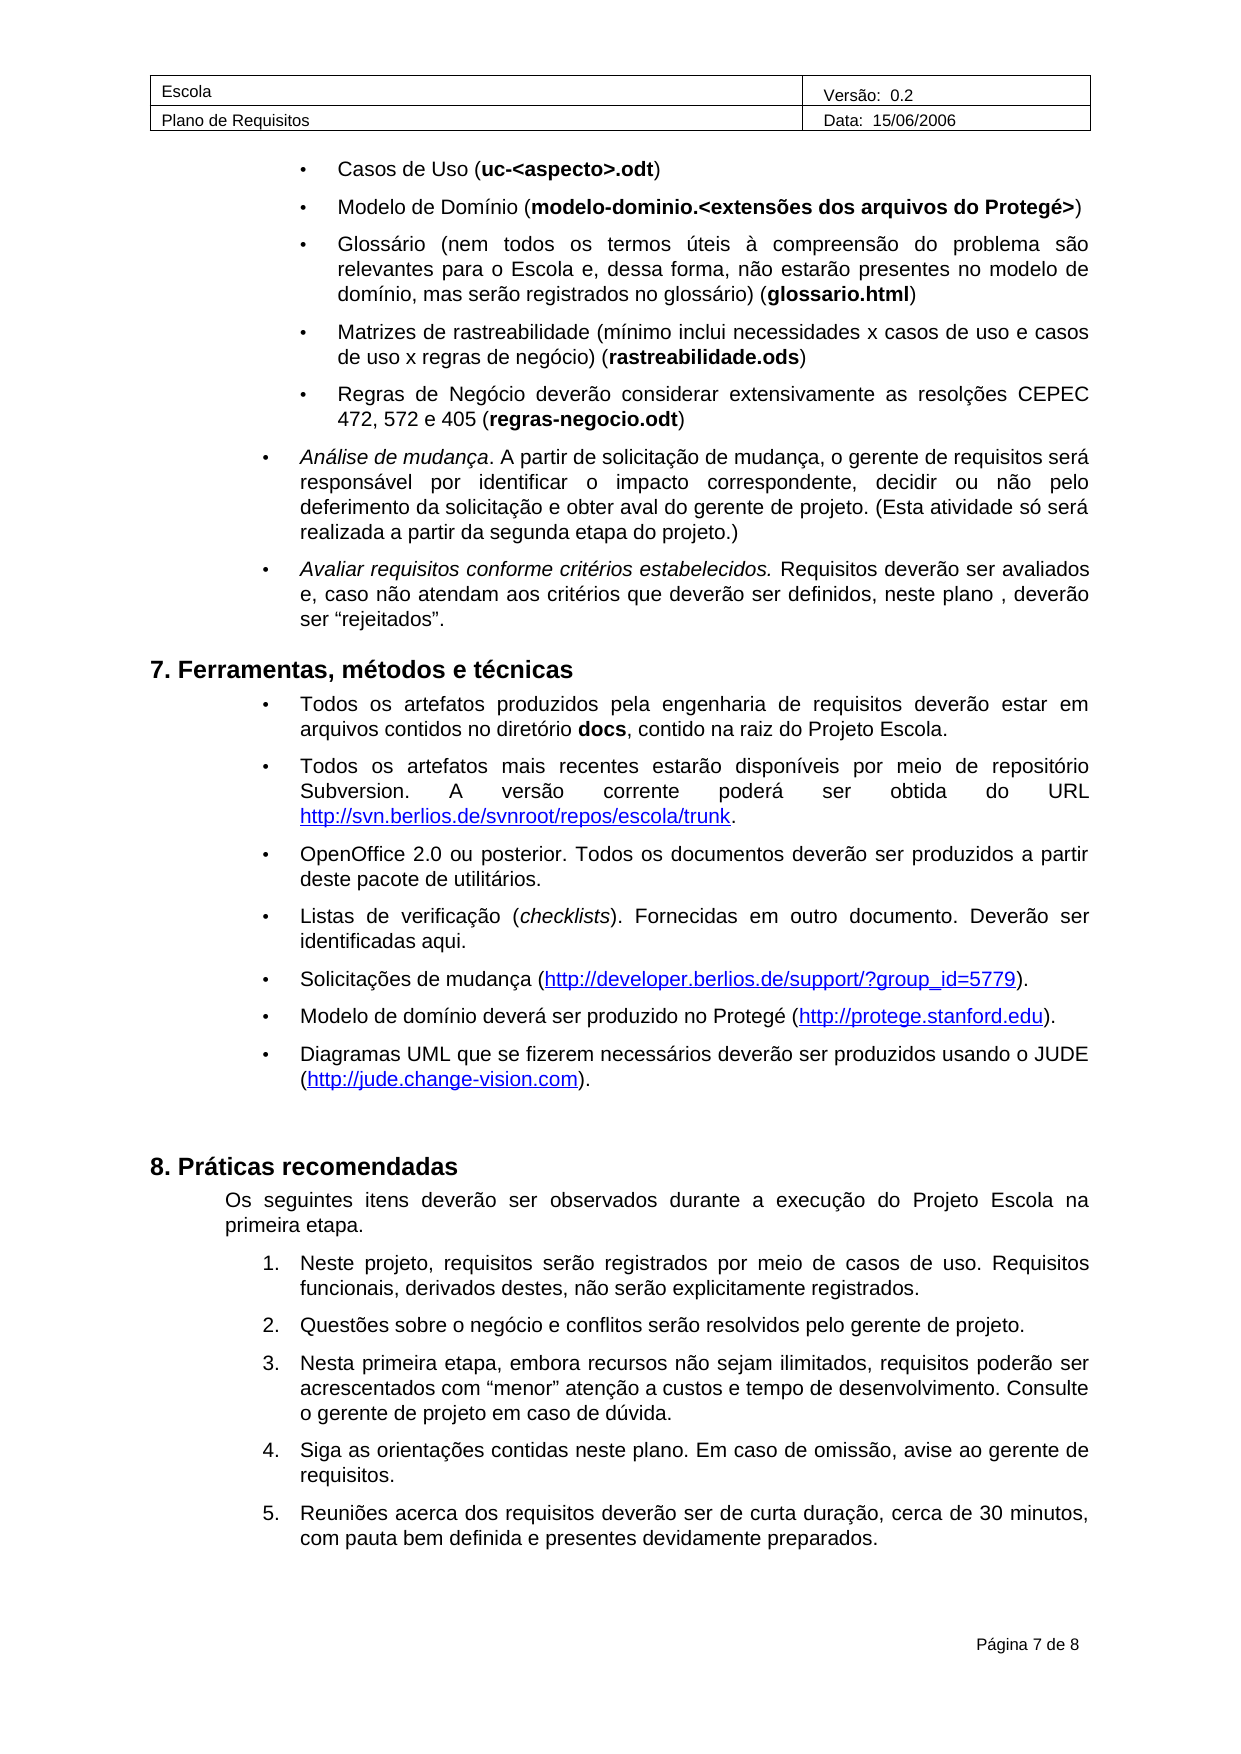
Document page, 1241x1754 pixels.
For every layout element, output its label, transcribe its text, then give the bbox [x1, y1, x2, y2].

list Modelo de domínio deverá ser produzido no Protegé (http://protege.stanford.edu). [262, 1003, 1090, 1028]
list Questões sobre o negócio e conflitos serão resolvidos pelo gerente de projeto. [262, 1312, 1090, 1337]
list Siga as orientações contidas neste plano. Em caso de omissão, avise ao gerente de requisitos. [262, 1437, 1090, 1487]
list Diagramas UML que se fizerem necessários deverão ser produzidos usando o JUDE (http://jude.change-vision.com). [262, 1040, 1090, 1090]
subtitle Ferramentas, métodos e técnicas [150, 656, 1090, 684]
subtitle Práticas recomendadas [150, 1153, 1090, 1181]
list Matrizes de rastreabilidade (mínimo inclui necessidades x casos de uso e casos de uso x regras de negócio) (rastreabilidade.ods) [300, 319, 1090, 369]
list Neste projeto, requisitos serão registrados por meio de casos de uso. Requisitos funcionais, derivados destes, não serão explicitamente registrados. [262, 1249, 1090, 1299]
list Avaliar requisitos conforme critérios estabelecidos. Requisitos deverão ser avaliados e, caso não atendam aos critérios que deverão ser definidos, neste plano , deverão ser “rejeitados”. [262, 556, 1090, 631]
list Glossário (nem todos os termos úteis à compreensão do problema são relevantes para o Escola e, dessa forma, não estarão presentes no modelo de domínio, mas serão registrados no glossário) (glossario.html) [300, 231, 1090, 306]
text Os seguintes itens deverão ser observados durante a execução do Projeto Escola na primeira etapa. [225, 1187, 1090, 1237]
list Todos os artefatos produzidos pela engenharia de requisitos deverão estar em arquivos contidos no diretório docs, contido na raiz do Projeto Escola. [262, 690, 1090, 740]
list Análise de mudança. A partir de solicitação de mudança, o gerente de requisitos será responsável por identificar o impacto correspondente, decidir ou não pelo deferimento da solicitação e obter aval do gerente de projeto. (Esta atividade só será realizada a partir da segunda etapa do projeto.) [262, 444, 1090, 544]
list OpenOffice 2.0 ou posterior. Todos os documentos deverão ser produzidos a partir deste pacote de utilitários. [262, 840, 1090, 890]
list Reuniões acerca dos requisitos deverão ser de curta duração, cerca de 30 minutos, com pauta bem definida e presentes devidamente preparados. [262, 1499, 1090, 1549]
list Casos de Uso (uc-<aspecto>.odt) [300, 156, 1090, 181]
list Regras de Negócio deverão considerar extensivamente as resolções CEPEC 472, 572 e 405 (regras-negocio.odt) [300, 381, 1090, 431]
list Solicitações de mudança (http://developer.berlios.de/support/?group_id=5779). [262, 965, 1090, 990]
list Modelo de Domínio (modelo-dominio.<extensões dos arquivos do Protegé>) [300, 194, 1090, 219]
list Todos os artefatos mais recentes estarão disponíveis por meio de repositório Subversion. A versão corrente poderá ser obtida do URL http://svn.berlios.de/svnroot/repos/escola/trunk. [262, 753, 1090, 828]
list Nesta primeira etapa, embora recursos não sejam ilimitados, requisitos poderão ser acrescentados com “menor” atenção a custos e tempo de desenvolvimento. Consulte o gerente de projeto em caso de dúvida. [262, 1349, 1090, 1424]
list Listas de verificação (checklists). Fornecidas em outro documento. Deverão ser identificadas aqui. [262, 903, 1090, 953]
